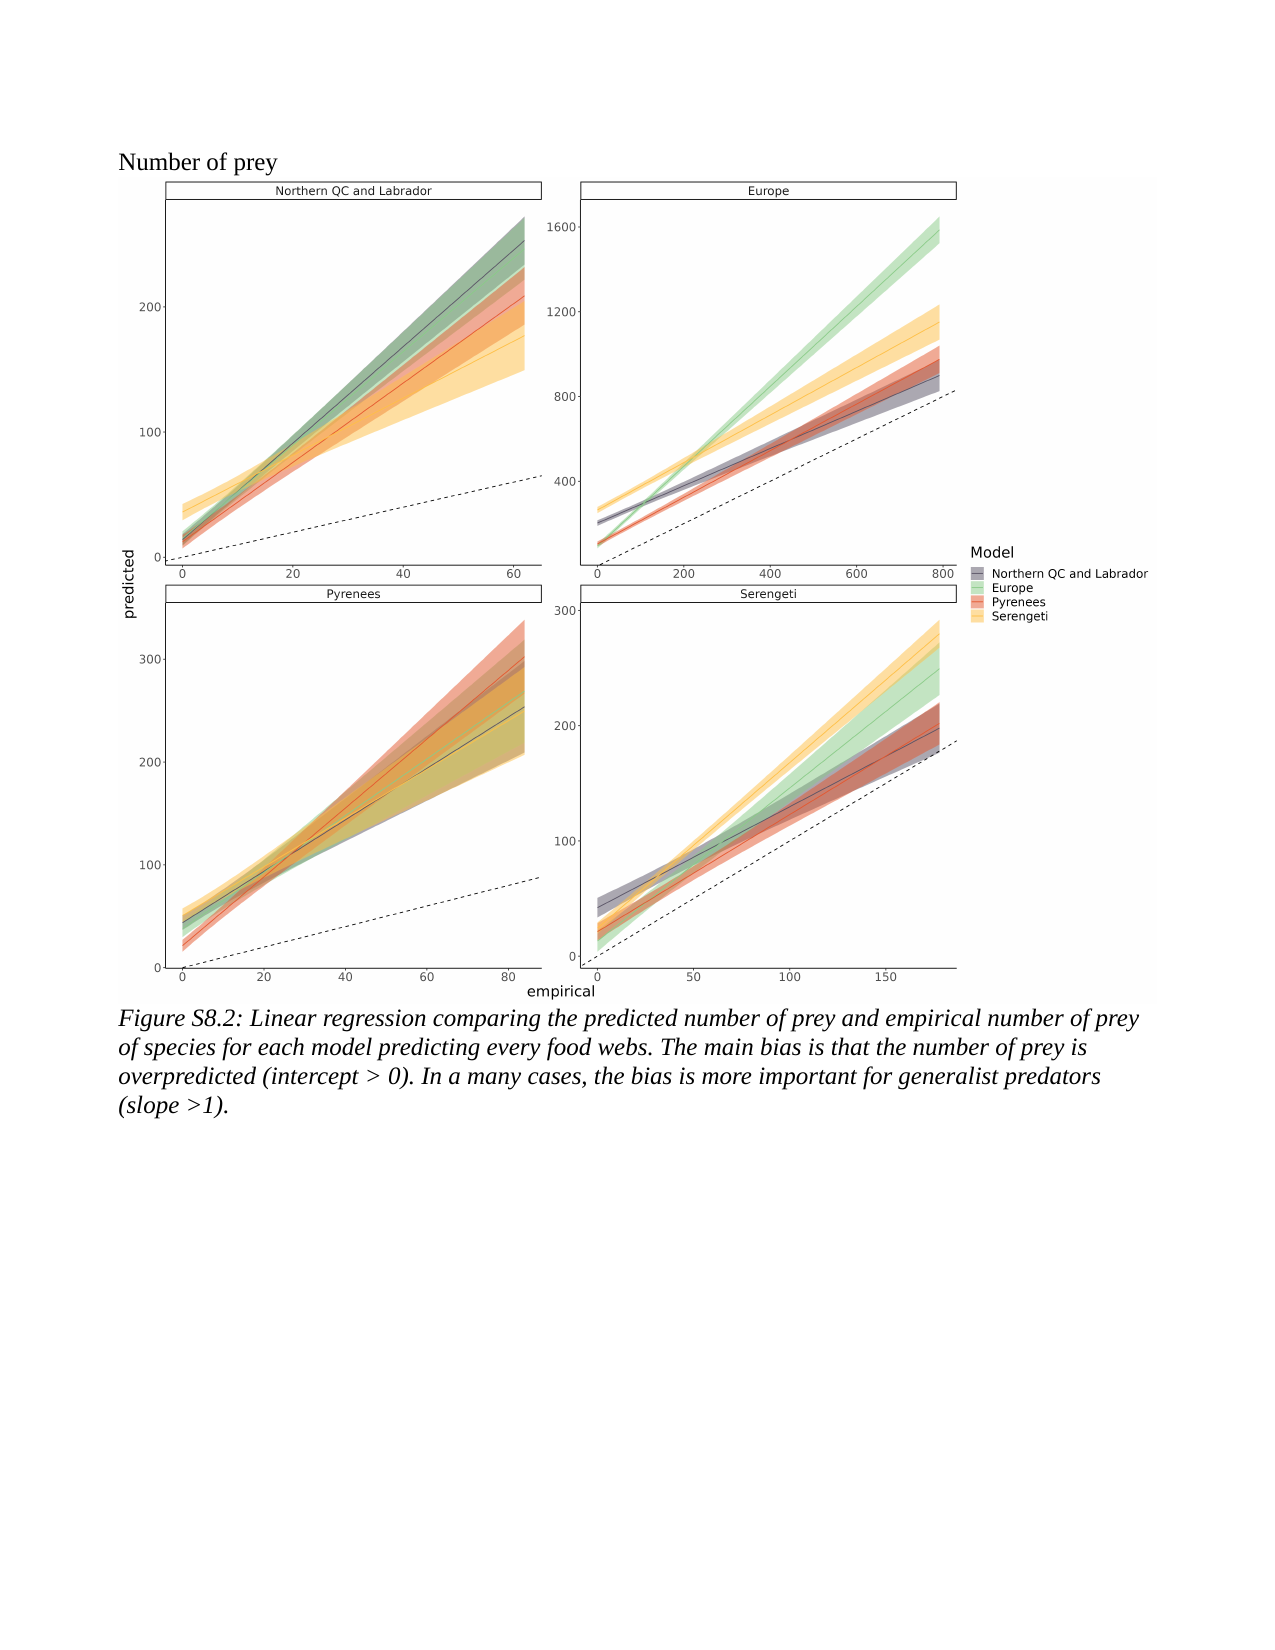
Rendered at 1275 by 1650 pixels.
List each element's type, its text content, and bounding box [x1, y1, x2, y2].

picture [118, 177, 1157, 1004]
text Figure S8.2: Linear regression comparing the predicted number of prey and empirical number of prey of species for each model predicting every food webs. The main bias is that the number of prey is overpredicted (intercept > 0). In a many cases, the bias is more important for generalist predators (slope >1). [118, 1004, 1157, 1118]
text Number of prey [118, 147, 1157, 176]
